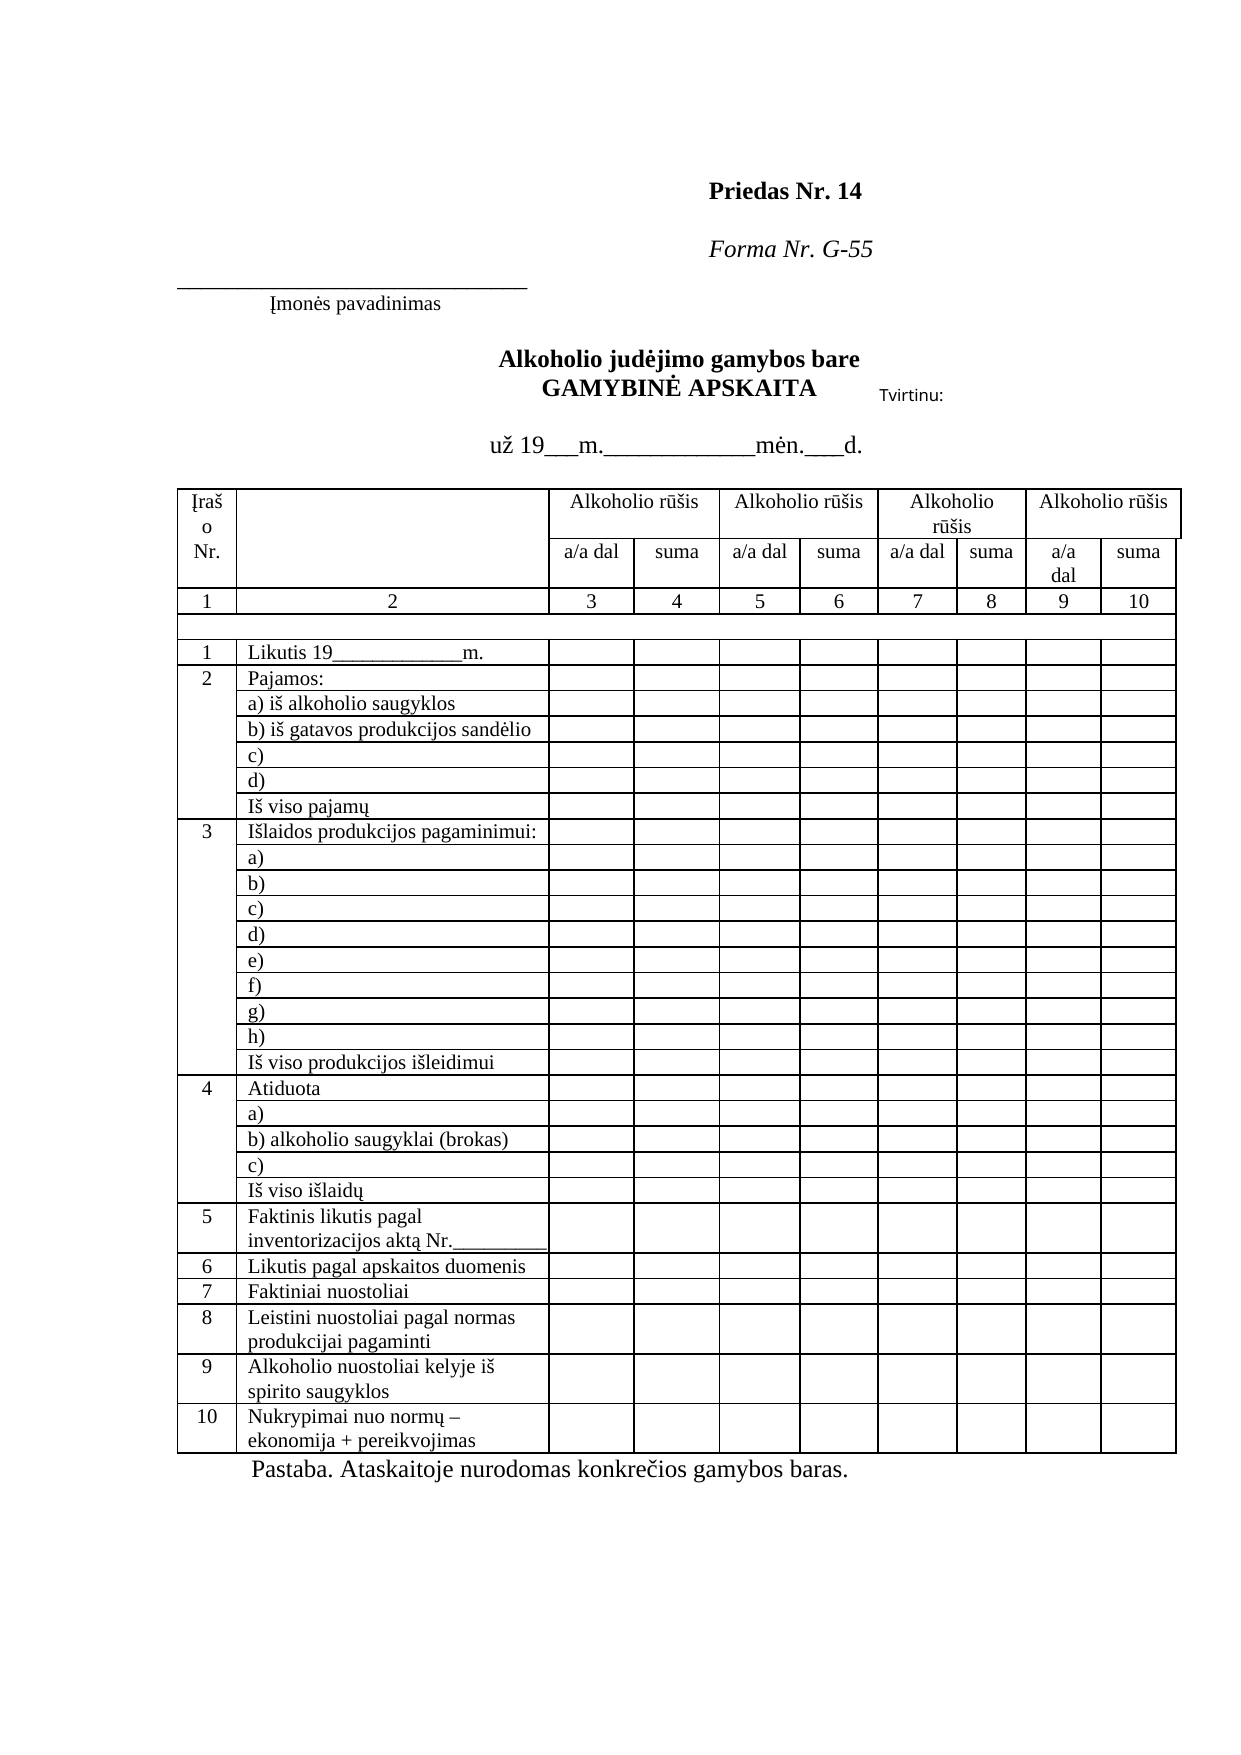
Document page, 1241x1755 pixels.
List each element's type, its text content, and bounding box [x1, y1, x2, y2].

table_cell [801, 1050, 877, 1074]
table_cell [1027, 871, 1100, 895]
table_cell [958, 820, 1025, 843]
table_cell [1027, 1204, 1100, 1252]
table_cell [1027, 1355, 1100, 1403]
table_cell a/a dal [1027, 539, 1100, 587]
table_cell [550, 691, 633, 715]
table_cell [550, 1076, 633, 1100]
table_cell [720, 666, 799, 690]
table_cell [1177, 690, 1181, 715]
table_cell [801, 820, 877, 843]
table_cell [550, 1025, 633, 1048]
table_cell [958, 1204, 1025, 1252]
table_cell [720, 871, 799, 895]
table_cell [1177, 715, 1181, 741]
table_cell [1177, 1278, 1181, 1303]
table_cell [550, 1204, 633, 1252]
table_cell [958, 640, 1025, 664]
table_cell c) [237, 896, 548, 920]
table_cell [634, 615, 719, 638]
table_cell [550, 1305, 633, 1353]
table_cell [635, 1050, 719, 1074]
table_header Alkoholio rūšis [1027, 490, 1180, 538]
table_cell [958, 1404, 1025, 1452]
table_cell [550, 999, 633, 1023]
table_cell [178, 792, 236, 818]
table_cell [635, 896, 719, 920]
text GAMYBINĖ APSKAITA [177, 373, 1181, 402]
table_cell [879, 1050, 956, 1074]
table_cell [1102, 1101, 1175, 1125]
table_cell [635, 1076, 719, 1100]
table_cell [879, 999, 956, 1023]
table_cell [1027, 1127, 1100, 1151]
table_cell [635, 1305, 719, 1353]
table_cell [1102, 1254, 1175, 1278]
table_cell [720, 717, 799, 741]
table_cell [178, 895, 236, 920]
table_cell [1102, 1279, 1175, 1303]
table_cell [1102, 1050, 1175, 1074]
table_cell [549, 615, 634, 638]
table_cell [635, 1204, 719, 1252]
table_cell Alkoholio nuostoliai kelyje iš spirito saugyklos [237, 1355, 548, 1403]
table_cell [1102, 691, 1175, 715]
table_cell [550, 820, 633, 843]
table_cell [1177, 1074, 1181, 1100]
table_cell suma [958, 539, 1025, 587]
table_cell Nr. [178, 538, 236, 587]
table_cell [1102, 743, 1175, 767]
table_cell [720, 1025, 799, 1048]
table_cell 1 [178, 640, 236, 664]
table_cell [878, 615, 957, 638]
table_cell [178, 946, 236, 972]
table_cell [1102, 845, 1175, 869]
table_cell Nukrypimai nuo normų – ekonomija + pereikvojimas [237, 1404, 548, 1452]
table_cell [1177, 997, 1181, 1023]
table_header Alkoholio rūšis [550, 490, 719, 538]
table_cell [1027, 922, 1100, 946]
table_cell [635, 1254, 719, 1278]
table_cell [801, 871, 877, 895]
table_cell [879, 820, 956, 843]
table_cell Iš viso išlaidų [237, 1178, 548, 1202]
table_cell [958, 973, 1025, 997]
table_cell [1177, 741, 1181, 767]
table_cell [1177, 1353, 1181, 1403]
table_cell [720, 1076, 799, 1100]
table_cell [958, 1101, 1025, 1125]
table_cell [550, 1127, 633, 1151]
table_cell 4 [178, 1076, 236, 1100]
table_cell d) [237, 768, 548, 792]
table_cell [178, 1151, 236, 1177]
table_cell [1027, 1050, 1100, 1074]
table_cell [1102, 948, 1175, 972]
table_cell [720, 999, 799, 1023]
table_cell [550, 1404, 633, 1452]
table_cell [635, 999, 719, 1023]
table_cell suma [1102, 539, 1175, 587]
table_cell 2 [178, 666, 236, 690]
table_cell [1177, 1202, 1181, 1252]
table_cell [635, 717, 719, 741]
table_cell [1102, 1355, 1175, 1403]
table_cell [1177, 1403, 1181, 1452]
table_cell [879, 666, 956, 690]
table_cell [720, 1050, 799, 1074]
table_cell [1102, 1204, 1175, 1252]
table_cell [801, 922, 877, 946]
table_cell [879, 717, 956, 741]
table_cell [1027, 820, 1100, 843]
table_cell [1102, 1404, 1175, 1452]
table_cell [1027, 1025, 1100, 1048]
table_cell [958, 871, 1025, 895]
table_cell a/a dal [720, 539, 799, 587]
table_cell [635, 1355, 719, 1403]
table_cell [958, 1279, 1025, 1303]
table_cell [720, 1204, 799, 1252]
table_cell [550, 845, 633, 869]
table_cell [1177, 1303, 1181, 1353]
table_cell [801, 1025, 877, 1048]
table_cell [1027, 1101, 1100, 1125]
table_cell [1177, 1125, 1181, 1151]
table_cell [1027, 948, 1100, 972]
table_cell [801, 845, 877, 869]
table_cell 5 [178, 1204, 236, 1252]
table_cell [1102, 999, 1175, 1023]
table_cell [1027, 666, 1100, 690]
table_cell [720, 1254, 799, 1278]
table_cell [1177, 1100, 1181, 1125]
table_cell e) [237, 948, 548, 972]
table_cell c) [237, 743, 548, 767]
table_cell [879, 973, 956, 997]
table_cell [178, 715, 236, 741]
table_cell [801, 1153, 877, 1177]
table_cell [635, 1279, 719, 1303]
table_cell b) iš gatavos produkcijos sandėlio [237, 717, 548, 741]
table_cell [237, 538, 548, 587]
table_cell Likutis 19 m. [237, 640, 548, 664]
table_cell [958, 1178, 1025, 1202]
table_cell [879, 1204, 956, 1252]
table_cell [958, 1153, 1025, 1177]
table_cell [1027, 794, 1100, 818]
table_cell [801, 1305, 877, 1353]
table_cell [550, 666, 633, 690]
table_cell 10 [178, 1404, 236, 1452]
table_header Alkoholio rūšis [879, 490, 1025, 538]
table_cell [550, 717, 633, 741]
table_cell [178, 1049, 236, 1074]
table_cell [879, 1127, 956, 1151]
table_cell [801, 1204, 877, 1252]
table_cell [801, 1076, 877, 1100]
table_cell [801, 794, 877, 818]
table_cell [720, 768, 799, 792]
table_cell [1177, 869, 1181, 895]
table_cell [1027, 845, 1100, 869]
table_cell [178, 869, 236, 895]
table_cell [178, 690, 236, 715]
table_cell [1102, 1153, 1175, 1177]
table_cell [801, 666, 877, 690]
table_cell [801, 743, 877, 767]
table_cell suma [635, 539, 719, 587]
text už 19 m. mėn. d. [177, 430, 1181, 459]
table_cell [720, 922, 799, 946]
table_cell [178, 1023, 236, 1048]
table_cell [879, 1178, 956, 1202]
table_cell [1027, 743, 1100, 767]
table_cell [801, 691, 877, 715]
table_cell [1177, 1049, 1181, 1074]
text Alkoholio judėjimo gamybos bare [177, 344, 1181, 373]
table_cell Leistini nuostoliai pagal normas produkcijai pagaminti [237, 1305, 548, 1353]
table_cell [550, 1050, 633, 1074]
table_cell [879, 896, 956, 920]
table_cell [236, 615, 549, 638]
table_cell [1027, 896, 1100, 920]
table_cell [801, 1101, 877, 1125]
table_cell [1027, 1305, 1100, 1353]
table_cell [879, 1076, 956, 1100]
table_cell [720, 743, 799, 767]
table_cell [800, 615, 878, 638]
table_cell [801, 1279, 877, 1303]
table_cell [801, 896, 877, 920]
table_cell [958, 922, 1025, 946]
table_cell [550, 640, 633, 664]
table_cell [1027, 999, 1100, 1023]
table_cell [720, 820, 799, 843]
table_cell Iš viso produkcijos išleidimui [237, 1050, 548, 1074]
table_cell 2 [237, 589, 548, 613]
table_cell [720, 794, 799, 818]
table_cell [1177, 844, 1181, 869]
table_cell [1027, 717, 1100, 741]
table_cell [1177, 613, 1181, 638]
table_cell [635, 640, 719, 664]
table_cell [1102, 640, 1175, 664]
table_cell [550, 1254, 633, 1278]
table_cell [958, 1127, 1025, 1151]
table_header Įrašo [178, 490, 236, 538]
table_cell [1177, 664, 1181, 690]
table_cell [1027, 973, 1100, 997]
table_cell b) [237, 871, 548, 895]
table_cell [550, 768, 633, 792]
table_cell [958, 743, 1025, 767]
table_cell [958, 896, 1025, 920]
table_cell [1177, 639, 1181, 664]
text Pastaba. Ataskaitoje nurodomas konkrečios gamybos baras. [177, 1454, 1181, 1483]
table_cell [178, 920, 236, 946]
table_cell [635, 1127, 719, 1151]
table_cell [720, 973, 799, 997]
table_cell [1177, 895, 1181, 920]
table_cell [635, 820, 719, 843]
table_cell [958, 845, 1025, 869]
table_cell [879, 1101, 956, 1125]
text Priedas Nr. 14 [177, 176, 1181, 205]
table_cell 9 [178, 1355, 236, 1403]
table_cell [550, 1355, 633, 1403]
table_cell [720, 896, 799, 920]
table_cell [178, 1125, 236, 1151]
table_cell [178, 1100, 236, 1125]
table_cell [720, 1355, 799, 1403]
table_cell [720, 1127, 799, 1151]
table_cell c) [237, 1153, 548, 1177]
table_cell [550, 794, 633, 818]
table_cell [879, 1025, 956, 1048]
table_cell [1102, 768, 1175, 792]
table_cell Iš viso pajamų [237, 794, 548, 818]
table_cell 5 [720, 589, 799, 613]
table_cell [1102, 871, 1175, 895]
table_cell [1177, 920, 1181, 946]
table_cell [178, 844, 236, 869]
table_cell [1102, 717, 1175, 741]
table_cell [879, 1305, 956, 1353]
table_cell [958, 1025, 1025, 1048]
table_cell 6 [801, 589, 877, 613]
table_cell [1101, 615, 1175, 638]
table_cell [720, 1279, 799, 1303]
table_cell [1026, 615, 1101, 638]
table_cell Likutis pagal apskaitos duomenis [237, 1254, 548, 1278]
table_cell [720, 640, 799, 664]
table_cell [879, 768, 956, 792]
table_cell [635, 948, 719, 972]
table_cell [720, 1305, 799, 1353]
table_cell [550, 1153, 633, 1177]
table_cell [1102, 1305, 1175, 1353]
table_cell [550, 1101, 633, 1125]
table_cell [720, 845, 799, 869]
table_cell [720, 1404, 799, 1452]
table_cell 6 [178, 1254, 236, 1278]
table_cell [1177, 792, 1181, 818]
table_cell [720, 1153, 799, 1177]
table_cell Atiduota [237, 1076, 548, 1100]
table_cell [879, 948, 956, 972]
table_cell Pajamos: [237, 666, 548, 690]
table_cell [550, 948, 633, 972]
table_cell [1027, 640, 1100, 664]
table_cell 7 [178, 1279, 236, 1303]
table_cell [1027, 1254, 1100, 1278]
table_cell 1 [178, 589, 236, 613]
table_cell [958, 1254, 1025, 1278]
table_cell a/a dal [550, 539, 633, 587]
table_cell [550, 1178, 633, 1202]
table_cell [550, 896, 633, 920]
table_cell [801, 1355, 877, 1403]
table_cell [879, 640, 956, 664]
table_cell [958, 948, 1025, 972]
table_cell [178, 615, 236, 638]
table_cell [635, 1404, 719, 1452]
table_cell [957, 615, 1026, 638]
table_cell 9 [1027, 589, 1100, 613]
table_cell [178, 972, 236, 997]
table_cell g) [237, 999, 548, 1023]
table_cell [801, 1127, 877, 1151]
table_cell 3 [550, 589, 633, 613]
table_cell 7 [879, 589, 956, 613]
table_cell [1102, 1076, 1175, 1100]
table_cell [635, 743, 719, 767]
table_cell suma [801, 539, 877, 587]
table_cell [1027, 691, 1100, 715]
table_cell [958, 1050, 1025, 1074]
table_cell [879, 1279, 956, 1303]
table_cell [635, 1153, 719, 1177]
table_cell [635, 768, 719, 792]
table_cell [1102, 1178, 1175, 1202]
table_cell [1027, 1076, 1100, 1100]
table_cell [879, 1355, 956, 1403]
table_cell [801, 1178, 877, 1202]
table_cell [801, 999, 877, 1023]
table_cell a) iš alkoholio saugyklos [237, 691, 548, 715]
table_cell 4 [635, 589, 719, 613]
table_cell [1177, 1177, 1181, 1202]
table_cell a) [237, 1101, 548, 1125]
table_cell [720, 691, 799, 715]
table_cell [720, 615, 800, 638]
table_cell 10 [1102, 589, 1175, 613]
table_cell [1177, 587, 1181, 613]
table_cell [178, 1177, 236, 1202]
table_cell [1177, 1252, 1181, 1278]
table_cell 8 [178, 1305, 236, 1353]
table_cell [879, 1404, 956, 1452]
table_cell [879, 691, 956, 715]
table_cell f) [237, 973, 548, 997]
table_cell [720, 1178, 799, 1202]
table_cell [178, 767, 236, 792]
table_cell Išlaidos produkcijos pagaminimui: [237, 820, 548, 843]
table_cell a/a dal [879, 539, 956, 587]
text Įmonės pavadinimas [177, 291, 1181, 315]
table_cell [1177, 946, 1181, 972]
table_cell [550, 922, 633, 946]
table_cell [879, 1254, 956, 1278]
table_cell a) [237, 845, 548, 869]
table_cell [1177, 767, 1181, 792]
table_cell d) [237, 922, 548, 946]
table_cell [635, 973, 719, 997]
table_header Alkoholio rūšis [720, 490, 877, 538]
table_cell [1102, 794, 1175, 818]
table_cell [1102, 973, 1175, 997]
table_cell [801, 948, 877, 972]
table_cell [879, 845, 956, 869]
table_cell [1027, 1279, 1100, 1303]
table_cell b) alkoholio saugyklai (brokas) [237, 1127, 548, 1151]
table_cell [1027, 1178, 1100, 1202]
table_cell [1027, 768, 1100, 792]
table_cell [1102, 820, 1175, 843]
table_cell [1177, 1151, 1181, 1177]
table_cell [635, 666, 719, 690]
table_cell [635, 794, 719, 818]
table_cell [720, 1101, 799, 1125]
table_cell [801, 1404, 877, 1452]
table_cell [178, 997, 236, 1023]
table_cell 8 [958, 589, 1025, 613]
table_cell [635, 871, 719, 895]
table_cell [801, 1254, 877, 1278]
table_cell [550, 871, 633, 895]
table_cell [801, 640, 877, 664]
table_cell [801, 717, 877, 741]
table_cell [1177, 818, 1181, 843]
table_cell [958, 768, 1025, 792]
table_cell [550, 743, 633, 767]
table_cell [958, 999, 1025, 1023]
table_header [237, 490, 548, 538]
table_cell [635, 922, 719, 946]
table_cell [958, 1076, 1025, 1100]
table_cell [1102, 896, 1175, 920]
table_cell 3 [178, 820, 236, 843]
table_cell [635, 1101, 719, 1125]
table_cell [1102, 922, 1175, 946]
table_cell Faktinis likutis pagal inventorizacijos aktą Nr. [237, 1204, 548, 1252]
table_cell [1102, 1025, 1175, 1048]
table_cell [879, 922, 956, 946]
table_cell [550, 973, 633, 997]
table_cell [1027, 1404, 1100, 1452]
table_cell [635, 1025, 719, 1048]
table_cell [550, 1279, 633, 1303]
table_cell [1177, 972, 1181, 997]
table_cell [1027, 1153, 1100, 1177]
table_cell [1102, 1127, 1175, 1151]
table_cell [958, 717, 1025, 741]
table_cell h) [237, 1025, 548, 1048]
table_cell [879, 1153, 956, 1177]
table_cell Faktiniai nuostoliai [237, 1279, 548, 1303]
table_cell [801, 973, 877, 997]
table_cell [635, 691, 719, 715]
table_cell [1177, 539, 1181, 587]
table_cell [958, 666, 1025, 690]
table_cell [958, 1305, 1025, 1353]
table_cell [720, 948, 799, 972]
table_cell [879, 794, 956, 818]
table_cell [879, 743, 956, 767]
table_cell [879, 871, 956, 895]
table_cell [958, 1355, 1025, 1403]
table_cell [635, 1178, 719, 1202]
table_cell [1102, 666, 1175, 690]
text Forma Nr. G-55 [177, 234, 1181, 263]
table_cell [958, 691, 1025, 715]
table_cell [178, 741, 236, 767]
table_cell [635, 845, 719, 869]
table_cell [1177, 1023, 1181, 1048]
table_cell [801, 768, 877, 792]
table_cell [958, 794, 1025, 818]
